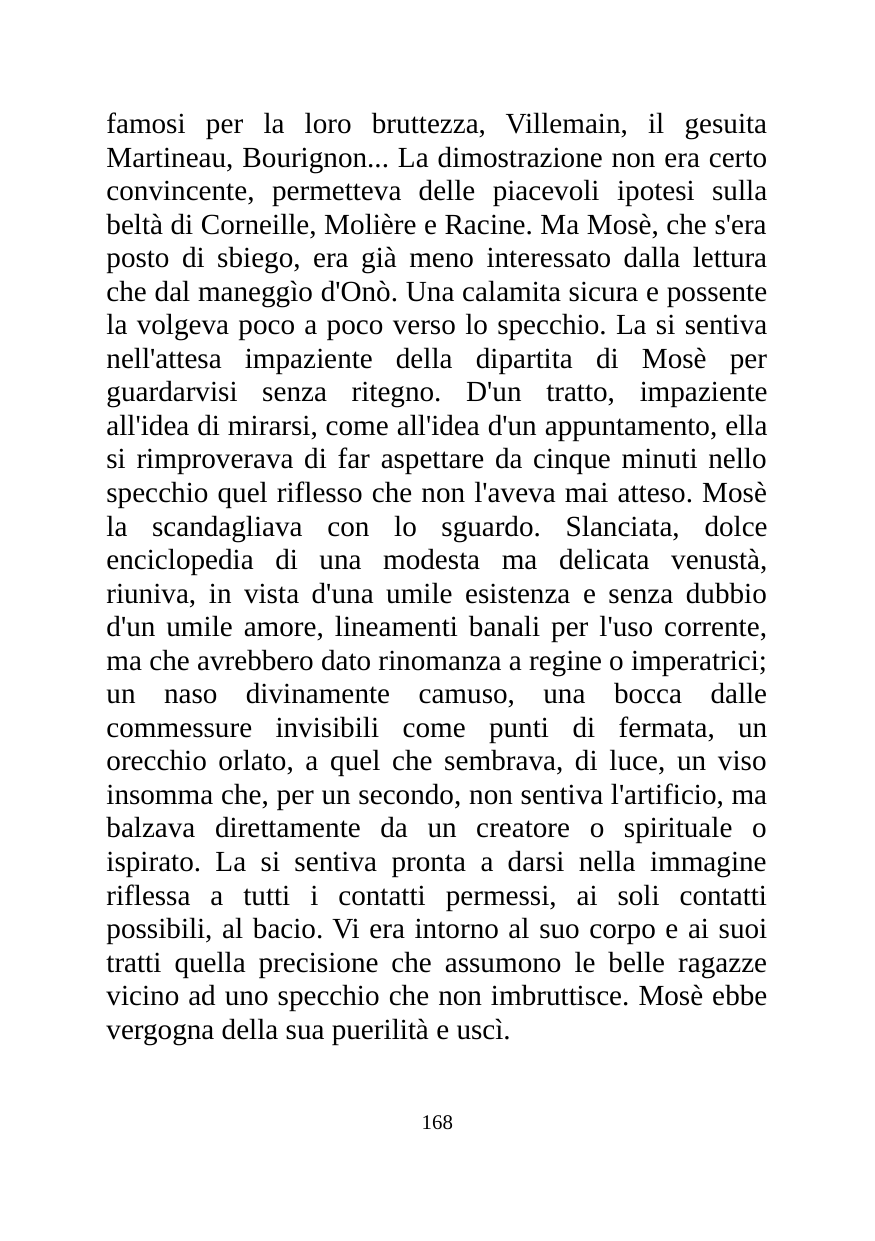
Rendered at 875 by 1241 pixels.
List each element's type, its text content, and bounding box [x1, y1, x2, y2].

text famosi per la loro bruttezza, Villemain, il gesuita Martineau, Bourignon... La dimostrazione non era certo convincente, permetteva delle piacevoli ipotesi sulla beltà di Corneille, Molière e Racine. Ma Mosè, che s'era posto di sbiego, era già meno interessato dalla lettura che dal maneggìo d'Onò. Una calamita sicura e possente la volgeva poco a poco verso lo specchio. La si sentiva nell'attesa impaziente della dipartita di Mosè per guardarvisi senza ritegno. D'un tratto, impaziente all'idea di mirarsi, come all'idea d'un appuntamento, ella si rimproverava di far aspettare da cinque minuti nello specchio quel riflesso che non l'aveva mai atteso. Mosè la scandagliava con lo sguardo. Slanciata, dolce enciclopedia di una modesta ma delicata venustà, riuniva, in vista d'una umile esistenza e senza dubbio d'un umile amore, lineamenti banali per l'uso corrente, ma che avrebbero dato rinomanza a regine o imperatrici; un naso divinamente camuso, una bocca dalle commessure invisibili come punti di fermata, un orecchio orlato, a quel che sembrava, di luce, un viso insomma che, per un secondo, non sentiva l'artificio, ma balzava direttamente da un creatore o spirituale o ispirato. La si sentiva pronta a darsi nella immagine riflessa a tutti i contatti permessi, ai soli contatti possibili, al bacio. Vi era intorno al suo corpo e ai suoi tratti quella precisione che assumono le belle ragazze vicino ad uno specchio che non imbruttisce. Mosè ebbe vergogna della sua puerilità e uscì. [106, 106, 768, 1045]
